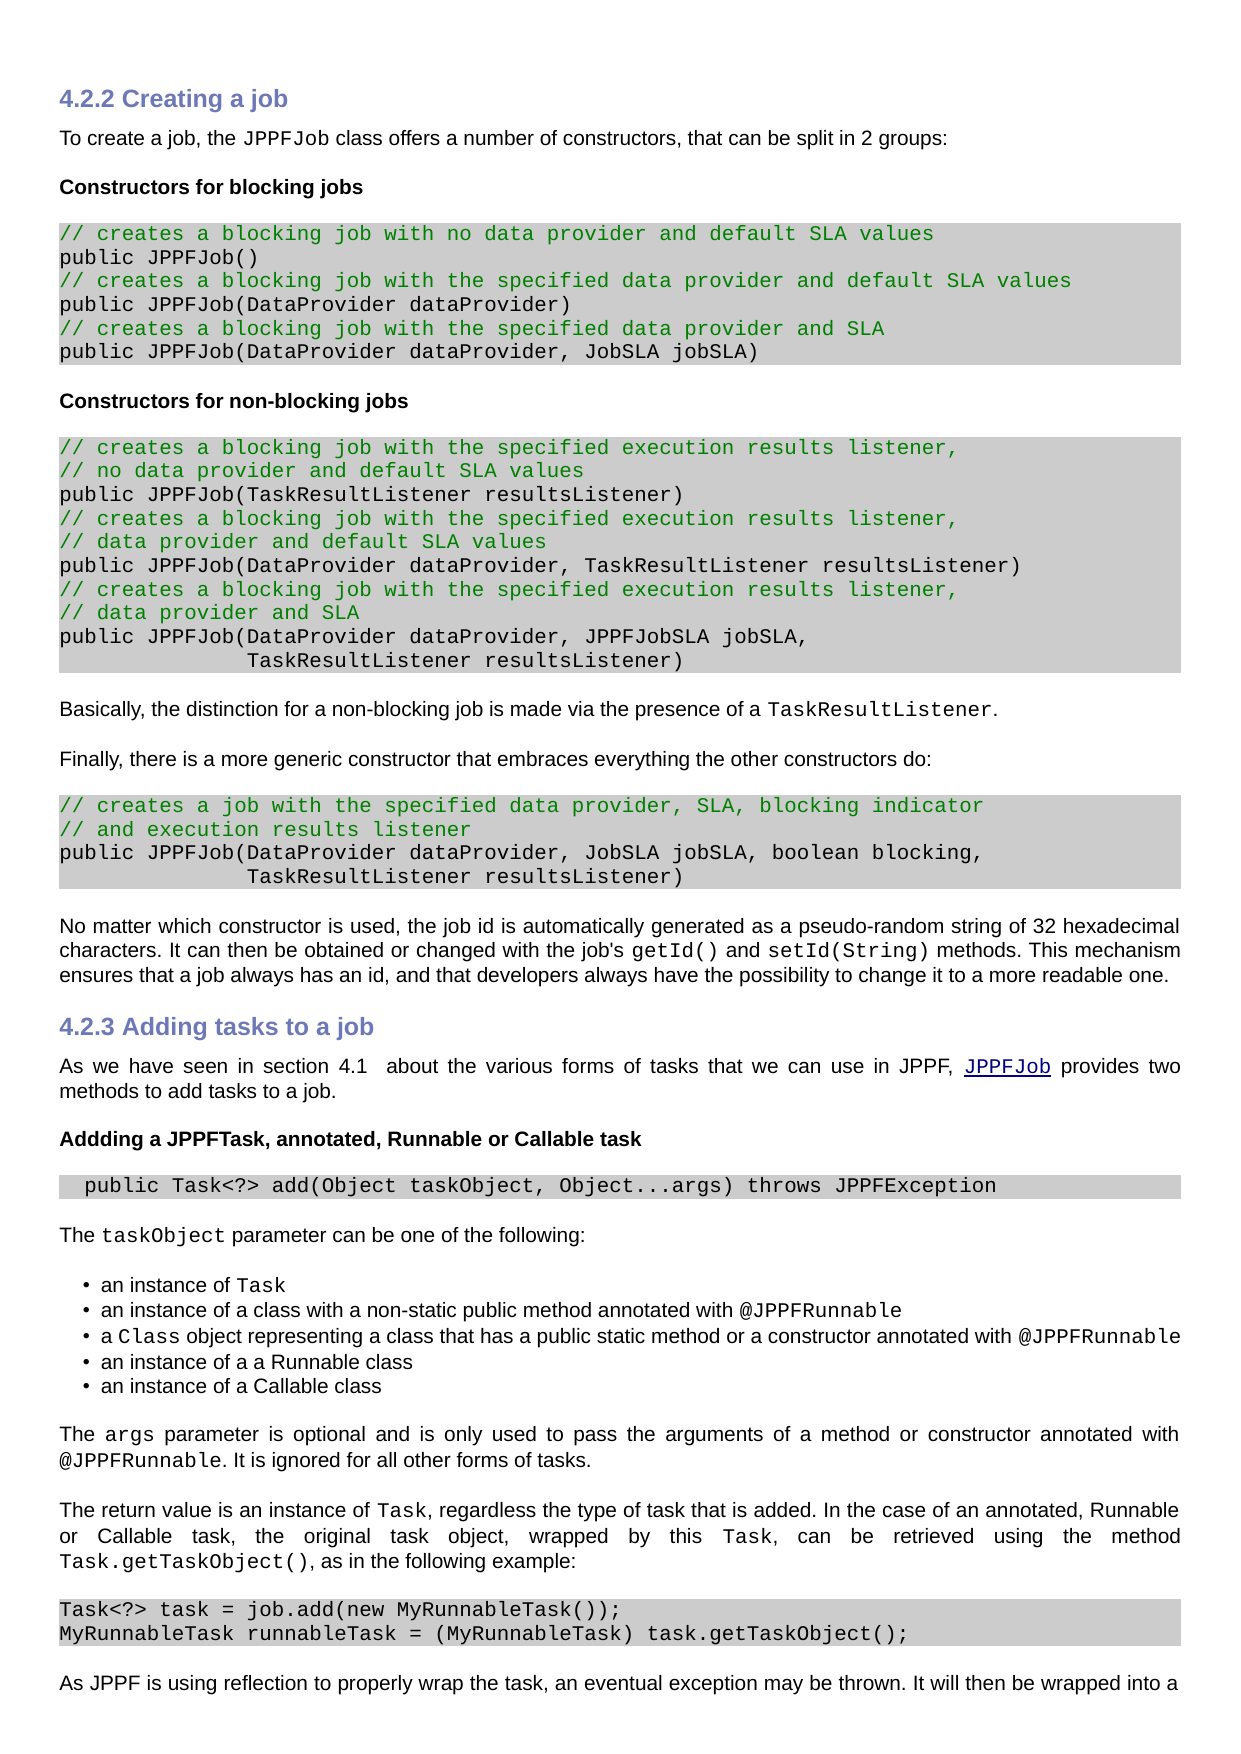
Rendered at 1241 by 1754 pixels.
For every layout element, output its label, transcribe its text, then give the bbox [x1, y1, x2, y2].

text TaskResultListener resultsListener) [59, 866, 1181, 889]
text public JPPFJob(DataProvider dataProvider) [59, 294, 1181, 318]
text public JPPFJob() [59, 247, 1181, 270]
text Task<?> task = job.add(new MyRunnableTask()); [59, 1599, 1181, 1623]
text MyRunnableTask runnableTask = (MyRunnableTask) task.getTaskObject(); [59, 1623, 1181, 1646]
text The taskObject parameter can be one of the following: [59, 1223, 1181, 1248]
text // no data provider and default SLA values [59, 460, 1181, 484]
text public JPPFJob(DataProvider dataProvider, TaskResultListener resultsListener) [59, 555, 1181, 579]
text // creates a blocking job with the specified execution results listener, [59, 437, 1181, 460]
list an instance of a class with a non-static public method annotated with @JPPFRunnable [83, 1298, 1181, 1324]
subtitle Adding tasks to a job [59, 1012, 1181, 1041]
list a Class object representing a class that has a public static method or a constructor annotated with @JPPFRunnable [83, 1324, 1181, 1350]
text As we have seen in section 4.1 about the various forms of tasks that we can use in JPPF, JPPFJob provides two methods to add tasks to a job. [59, 1053, 1181, 1103]
text public JPPFJob(DataProvider dataProvider, JobSLA jobSLA, boolean blocking, [59, 842, 1181, 866]
text // creates a job with the specified data provider, SLA, blocking indicator [59, 795, 1181, 818]
list an instance of a a Runnable class [83, 1350, 1181, 1374]
text public JPPFJob(DataProvider dataProvider, JPPFJobSLA jobSLA, [59, 626, 1181, 649]
text // creates a blocking job with the specified data provider and default SLA values [59, 270, 1181, 294]
text The return value is an instance of Task, regardless the type of task that is added. In the case of an annotated, Runnable or Callable task, the original task object, wrapped by this Task, can be retrieved using the method Task.getTaskObject(), as in the following example: [59, 1498, 1181, 1575]
text // data provider and default SLA values [59, 531, 1181, 555]
text Addding a JPPFTask, annotated, Runnable or Callable task [59, 1127, 1181, 1151]
text Constructors for blocking jobs [59, 175, 1181, 199]
text TaskResultListener resultsListener) [59, 649, 1181, 673]
text To create a job, the JPPFJob class offers a number of constructors, that can be split in 2 groups: [59, 125, 1181, 151]
text As JPPF is using reflection to properly wrap the task, an eventual exception may be thrown. It will then be wrapped into a [59, 1670, 1181, 1694]
text Basically, the distinction for a non-blocking job is made via the presence of a TaskResultListener. [59, 697, 1181, 723]
text No matter which constructor is used, the job id is automatically generated as a pseudo-random string of 32 hexadecimal characters. It can then be obtained or changed with the job's getId() and setId(String) methods. This mechanism ensures that a job always has an id, and that developers always have the possibility to change it to a more readable one. [59, 913, 1181, 987]
text The args parameter is optional and is only used to pass the arguments of a method or constructor annotated with @JPPFRunnable. It is ignored for all other forms of tasks. [59, 1422, 1181, 1474]
text // creates a blocking job with the specified execution results listener, [59, 579, 1181, 602]
subtitle Creating a job [59, 84, 1181, 113]
text public JPPFJob(DataProvider dataProvider, JobSLA jobSLA) [59, 341, 1181, 365]
list an instance of a Callable class [83, 1374, 1181, 1398]
text // data provider and SLA [59, 602, 1181, 626]
text Finally, there is a more generic constructor that embraces everything the other constructors do: [59, 747, 1181, 771]
text public Task<?> add(Object taskObject, Object...args) throws JPPFException [59, 1175, 1181, 1199]
text public JPPFJob(TaskResultListener resultsListener) [59, 484, 1181, 508]
text // creates a blocking job with no data provider and default SLA values [59, 223, 1181, 247]
text // creates a blocking job with the specified execution results listener, [59, 508, 1181, 531]
list an instance of Task [83, 1272, 1181, 1298]
text // and execution results listener [59, 818, 1181, 842]
text Constructors for non-blocking jobs [59, 389, 1181, 413]
text // creates a blocking job with the specified data provider and SLA [59, 318, 1181, 341]
